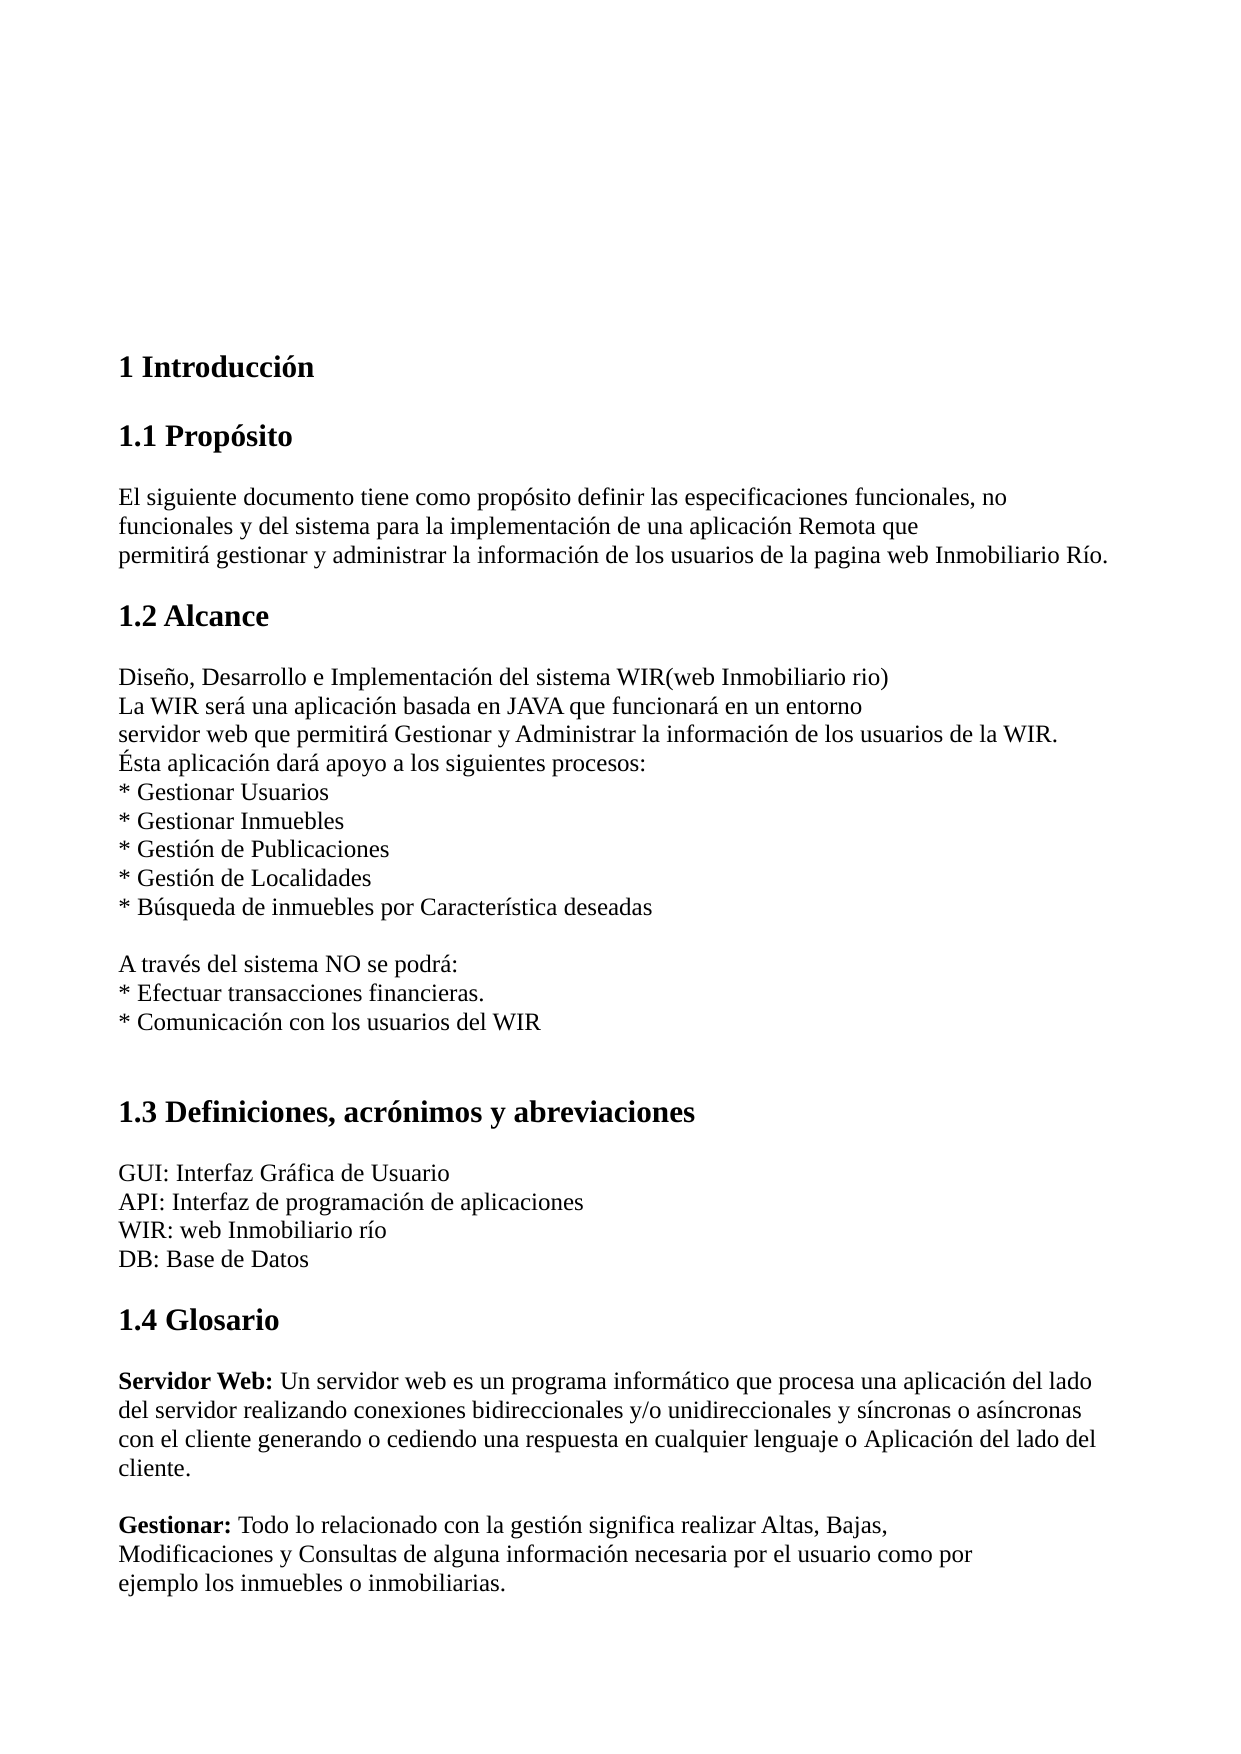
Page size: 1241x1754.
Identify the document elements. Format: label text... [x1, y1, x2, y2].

text GUI: Interfaz Gráfica de Usuario [118, 1158, 1122, 1187]
text funcionales y del sistema para la implementación de una aplicación Remota que [118, 511, 1122, 540]
text 1 Introducción [118, 348, 1122, 384]
text 1.4 Glosario [118, 1302, 1122, 1338]
text A través del sistema NO se podrá: [118, 949, 1122, 978]
text servidor web que permitirá Gestionar y Administrar la información de los usuarios de la WIR. [118, 719, 1122, 748]
text 1.3 Definiciones, acrónimos y abreviaciones [118, 1093, 1122, 1129]
text Ésta aplicación dará apoyo a los siguientes procesos: [118, 748, 1122, 777]
text 1.2 Alcance [118, 597, 1122, 633]
text Diseño, Desarrollo e Implementación del sistema WIR(web Inmobiliario rio) [118, 662, 1122, 691]
text * Gestión de Publicaciones [118, 834, 1122, 863]
text * Efectuar transacciones financieras. [118, 978, 1122, 1007]
text ejemplo los inmuebles o inmobiliarias. [118, 1568, 1122, 1596]
text Gestionar: Todo lo relacionado con la gestión significa realizar Altas, Bajas, [118, 1510, 1122, 1539]
text Servidor Web: Un servidor web es un programa informático que procesa una aplicación del lado del servidor realizando conexiones bidireccionales y/o unidireccionales y síncronas o asíncronas con el cliente generando o cediendo una respuesta en cualquier lenguaje o Aplicación del lado del cliente. [118, 1366, 1122, 1481]
text La WIR será una aplicación basada en JAVA que funcionará en un entorno [118, 691, 1122, 719]
text * Gestionar Usuarios [118, 777, 1122, 806]
text API: Interfaz de programación de aplicaciones [118, 1187, 1122, 1215]
text El siguiente documento tiene como propósito definir las especificaciones funcionales, no [118, 482, 1122, 511]
text permitirá gestionar y administrar la información de los usuarios de la pagina web Inmobiliario Río. [118, 540, 1122, 568]
text WIR: web Inmobiliario río [118, 1215, 1122, 1244]
text * Gestión de Localidades [118, 863, 1122, 892]
text 1.1 Propósito [118, 418, 1122, 453]
text DB: Base de Datos [118, 1244, 1122, 1273]
text * Comunicación con los usuarios del WIR [118, 1007, 1122, 1036]
text * Gestionar Inmuebles [118, 806, 1122, 834]
text Modificaciones y Consultas de alguna información necesaria por el usuario como por [118, 1539, 1122, 1568]
text * Búsqueda de inmuebles por Característica deseadas [118, 892, 1122, 921]
